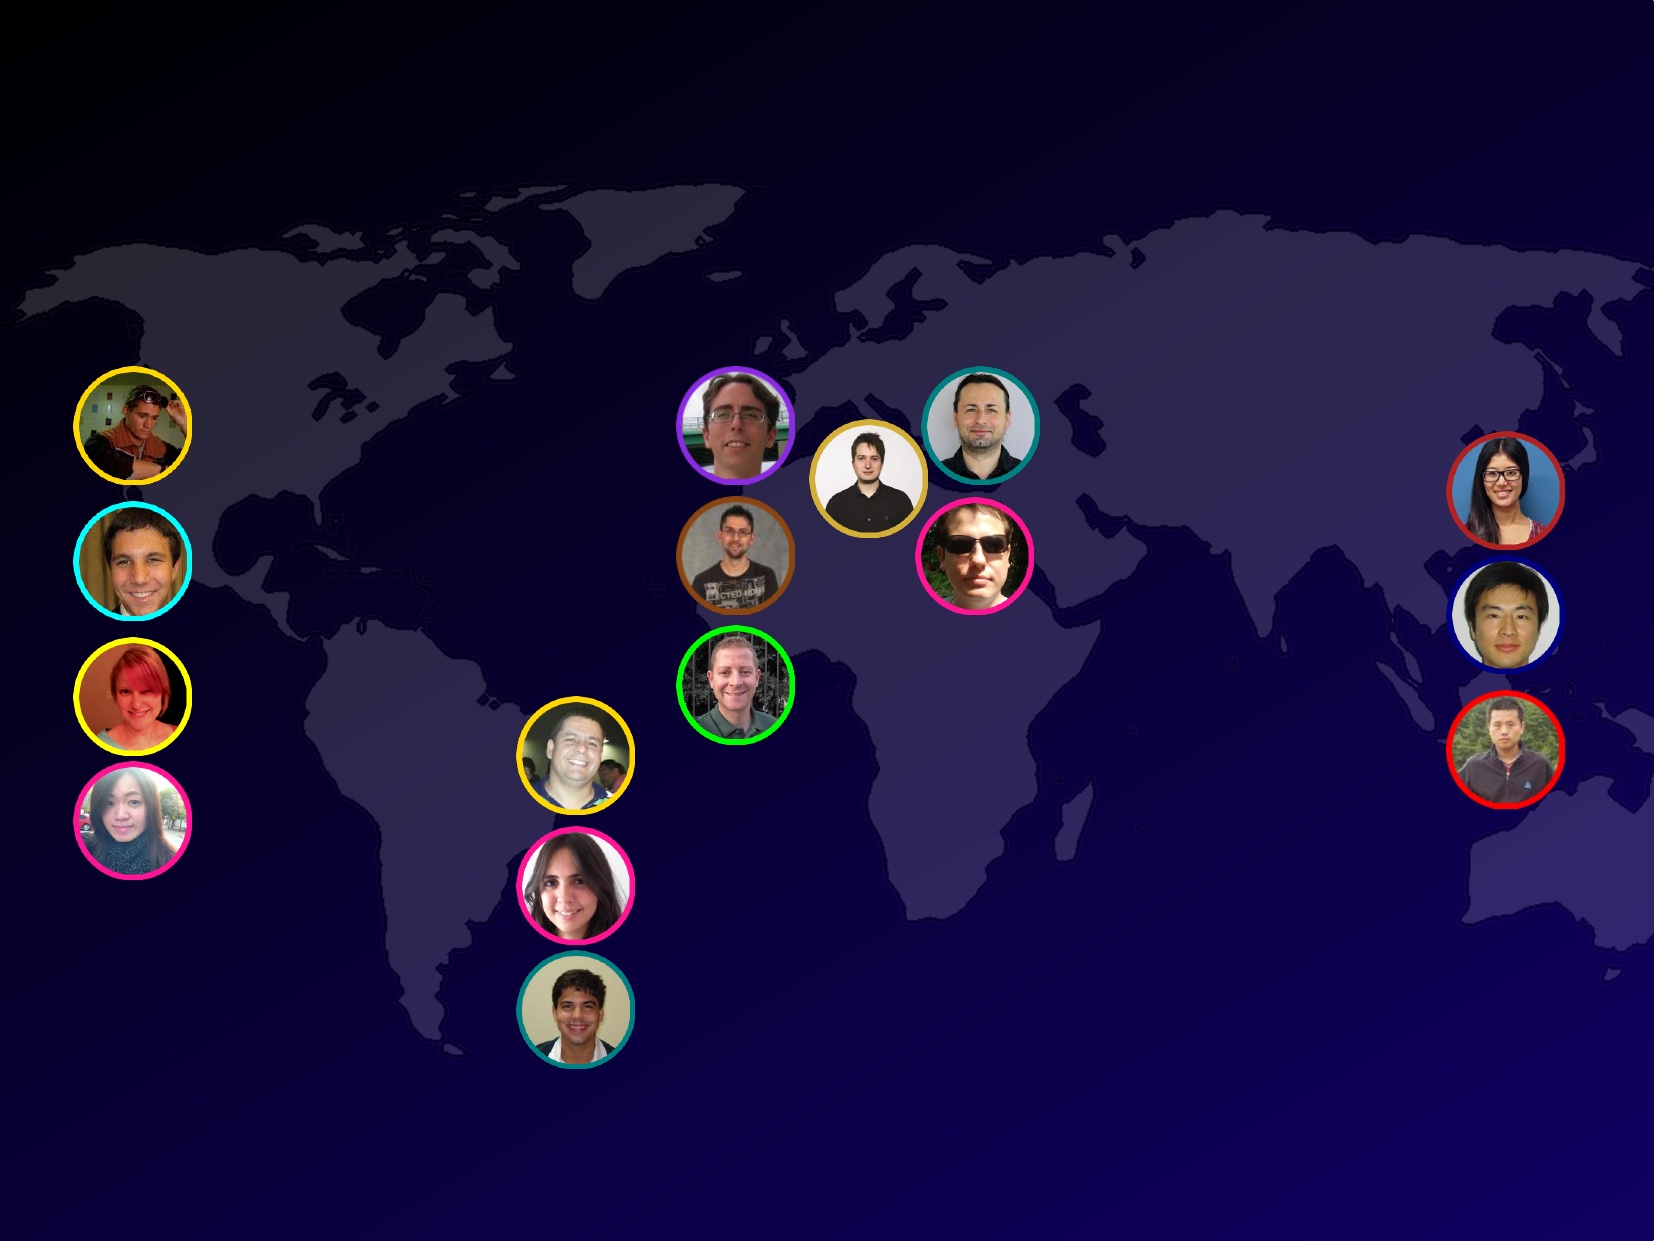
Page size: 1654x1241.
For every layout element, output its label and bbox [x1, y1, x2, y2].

picture [1, 165, 1654, 1078]
